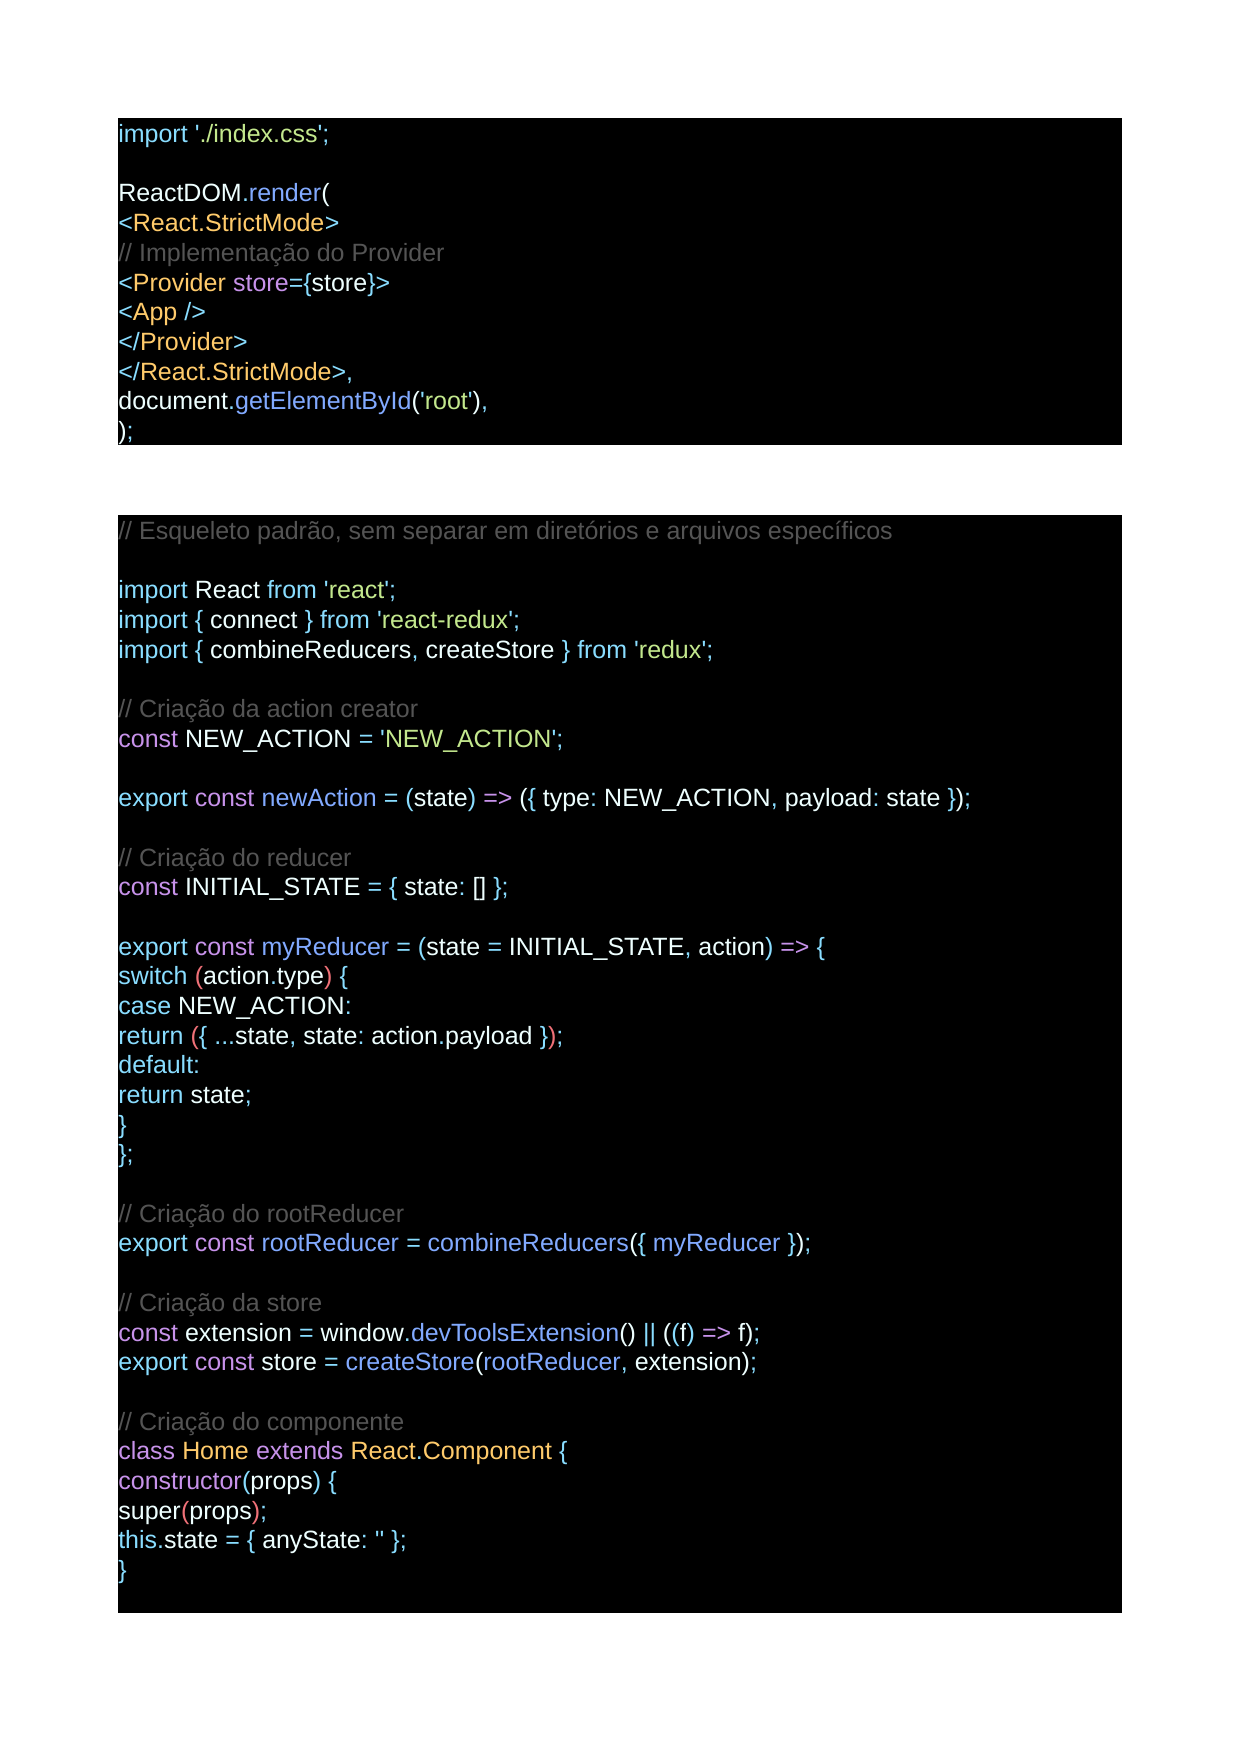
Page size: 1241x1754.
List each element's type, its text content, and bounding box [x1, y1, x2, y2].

text const extension = window.devToolsExtension() || ((f) => f); [118, 1317, 1122, 1346]
text class Home extends React.Component { [118, 1435, 1122, 1465]
text }; [118, 1138, 1122, 1168]
text switch (action.type) { [118, 960, 1122, 990]
text export const newAction = (state) => ({ type: NEW_ACTION, payload: state }); [118, 782, 1122, 812]
text // Criação do reducer [118, 842, 1122, 871]
text // Criação do componente [118, 1406, 1122, 1435]
text const INITIAL_STATE = { state: [] }; [118, 871, 1122, 901]
text // Criação da store [118, 1287, 1122, 1317]
text super(props); [118, 1495, 1122, 1524]
text import { connect } from 'react-redux'; [118, 604, 1122, 634]
text <App /> [118, 296, 1122, 326]
text // Criação da action creator [118, 693, 1122, 723]
text ); [118, 415, 1122, 445]
text case NEW_ACTION: [118, 990, 1122, 1020]
text import React from 'react'; [118, 574, 1122, 604]
text import './index.css'; [118, 118, 1122, 148]
text <Provider store={store}> [118, 267, 1122, 296]
text const NEW_ACTION = 'NEW_ACTION'; [118, 723, 1122, 752]
text document.getElementById('root'), [118, 385, 1122, 415]
text // Esqueleto padrão, sem separar em diretórios e arquivos específicos [118, 515, 1122, 545]
text constructor(props) { [118, 1465, 1122, 1495]
text </Provider> [118, 326, 1122, 356]
text // Implementação do Provider [118, 237, 1122, 267]
text </React.StrictMode>, [118, 356, 1122, 385]
text } [118, 1109, 1122, 1138]
text <React.StrictMode> [118, 207, 1122, 237]
text // Criação do rootReducer [118, 1198, 1122, 1227]
text export const store = createStore(rootReducer, extension); [118, 1346, 1122, 1376]
text export const myReducer = (state = INITIAL_STATE, action) => { [118, 931, 1122, 960]
text import { combineReducers, createStore } from 'redux'; [118, 634, 1122, 663]
text } [118, 1554, 1122, 1584]
text ReactDOM.render( [118, 177, 1122, 207]
text export const rootReducer = combineReducers({ myReducer }); [118, 1227, 1122, 1257]
text this.state = { anyState: '' }; [118, 1524, 1122, 1554]
text return state; [118, 1079, 1122, 1109]
text default: [118, 1049, 1122, 1079]
text return ({ ...state, state: action.payload }); [118, 1020, 1122, 1049]
